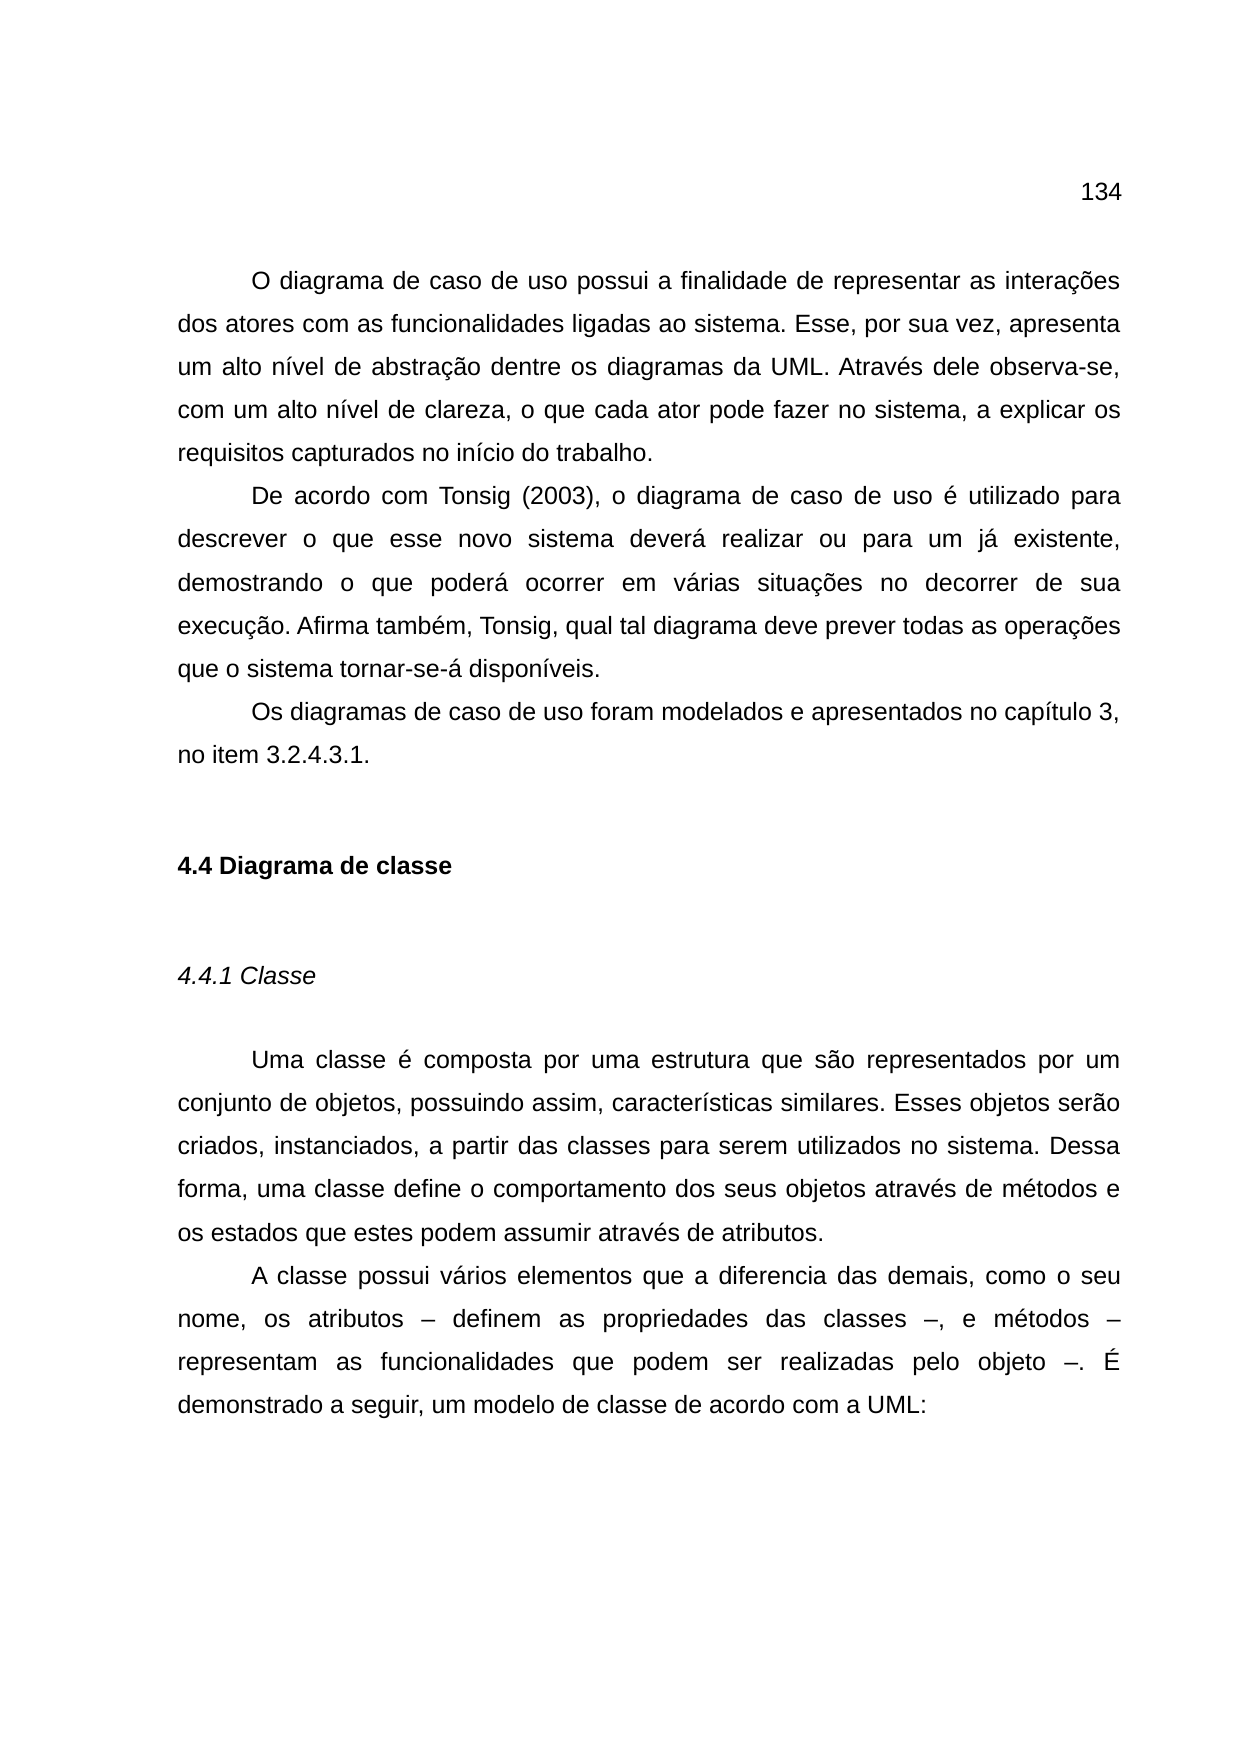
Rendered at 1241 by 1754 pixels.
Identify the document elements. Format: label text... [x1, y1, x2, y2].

text O diagrama de caso de uso possui a finalidade de representar as interações dos atores com as funcionalidades ligadas ao sistema. Esse, por sua vez, apresenta um alto nível de abstração dentre os diagramas da UML. Através dele observa-se, com um alto nível de clareza, o que cada ator pode fazer no sistema, a explicar os requisitos capturados no início do trabalho. [177, 266, 1122, 467]
text Os diagramas de caso de uso foram modelados e apresentados no capítulo 3, no item 3.2.4.3.1. [177, 697, 1122, 769]
text Uma classe é composta por uma estrutura que são representados por um conjunto de objetos, possuindo assim, características similares. Esses objetos serão criados, instanciados, a partir das classes para serem utilizados no sistema. Dessa forma, uma classe define o comportamento dos seus objetos através de métodos e os estados que estes podem assumir através de atributos. [177, 1045, 1122, 1246]
subtitle 4.4 Diagrama de classe [177, 851, 1122, 880]
text A classe possui vários elementos que a diferencia das demais, como o seu nome, os atributos – definem as propriedades das classes –, e métodos – representam as funcionalidades que podem ser realizadas pelo objeto –. É demonstrado a seguir, um modelo de classe de acordo com a UML: [177, 1261, 1122, 1419]
subtitle 4.4.1 Classe [177, 961, 1122, 989]
text De acordo com Tonsig (2003), o diagrama de caso de uso é utilizado para descrever o que esse novo sistema deverá realizar ou para um já existente, demostrando o que poderá ocorrer em várias situações no decorrer de sua execução. Afirma também, Tonsig, qual tal diagrama deve prever todas as operações que o sistema tornar-se-á disponíveis. [177, 481, 1122, 683]
